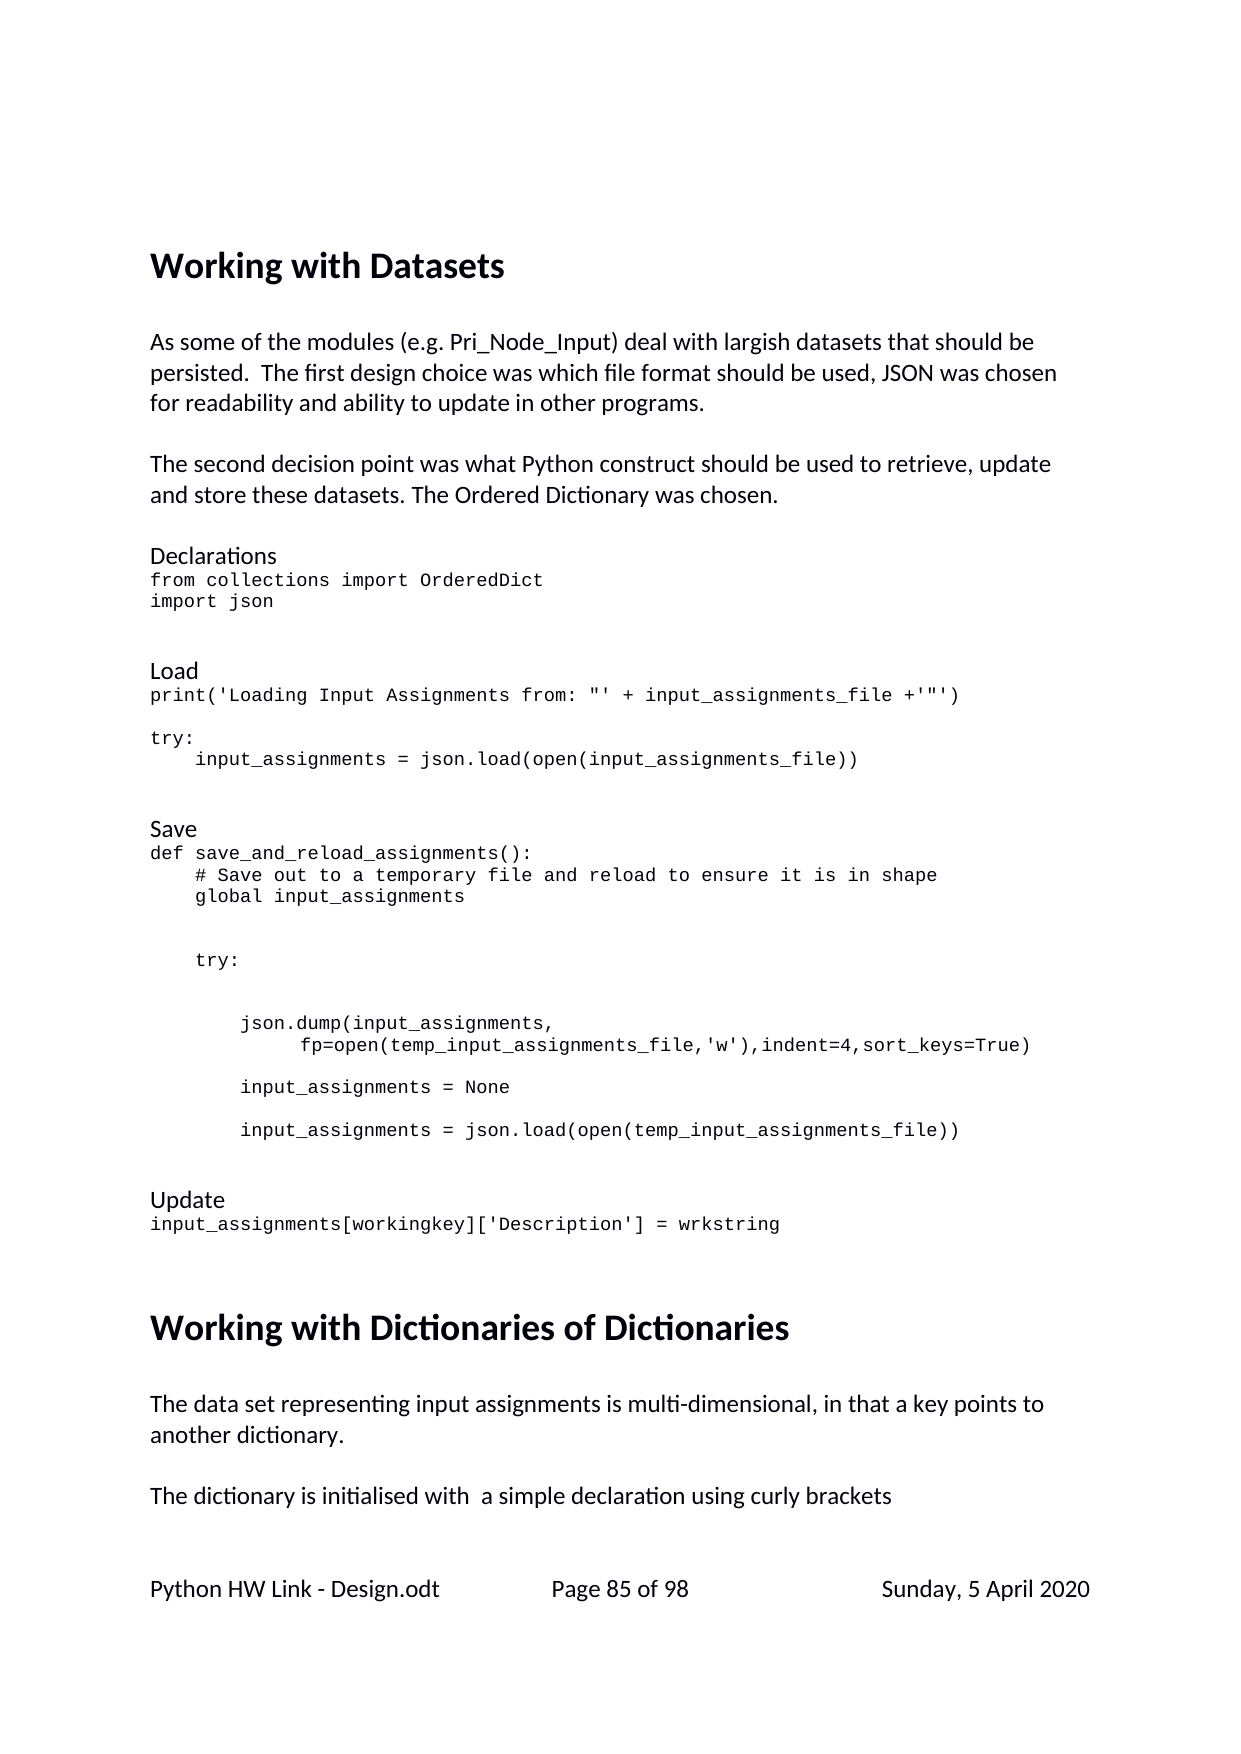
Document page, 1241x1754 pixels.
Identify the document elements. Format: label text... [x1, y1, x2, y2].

text input_assignments = json.load(open(temp_input_assignments_file)) [150, 1120, 1090, 1142]
text print('Loading Input Assignments from: "' + input_assignments_file +'"') [150, 686, 1090, 707]
text The data set representing input assignments is multi-dimensional, in that a key points to another dictionary. [150, 1388, 1090, 1449]
text input_assignments = None [150, 1078, 1090, 1099]
text Update [150, 1184, 1090, 1214]
text global input_assignments [150, 887, 1090, 908]
text The second decision point was what Python construct should be used to retrieve, update and store these datasets. The Ordered Dictionary was chosen. [150, 448, 1090, 509]
text input_assignments[workingkey]['Description'] = wrkstring [150, 1214, 1090, 1236]
text try: [150, 950, 1090, 972]
text # Save out to a temporary file and reload to ensure it is in shape [150, 865, 1090, 887]
text As some of the modules (e.g. Pri_Node_Input) deal with largish datasets that should be persisted. The first design choice was which file format should be used, JSON was chosen for readability and ability to update in other programs. [150, 326, 1090, 418]
text The dictionary is initialised with a simple declaration using curly brackets [150, 1480, 1090, 1511]
text Declarations [150, 540, 1090, 571]
text input_assignments = json.load(open(input_assignments_file)) [150, 750, 1090, 771]
subtitle Working with Dictionaries of Dictionaries [150, 1304, 1090, 1350]
text import json [150, 592, 1090, 613]
text fp=open(temp_input_assignments_file,'w'),indent=4,sort_keys=True) [150, 1035, 1090, 1057]
text def save_and_reload_assignments(): [150, 844, 1090, 865]
text Save [150, 813, 1090, 844]
subtitle Working with Datasets [150, 242, 1090, 287]
text from collections import OrderedDict [150, 571, 1090, 592]
text Load [150, 656, 1090, 686]
text json.dump(input_assignments, [150, 1014, 1090, 1035]
text try: [150, 728, 1090, 750]
